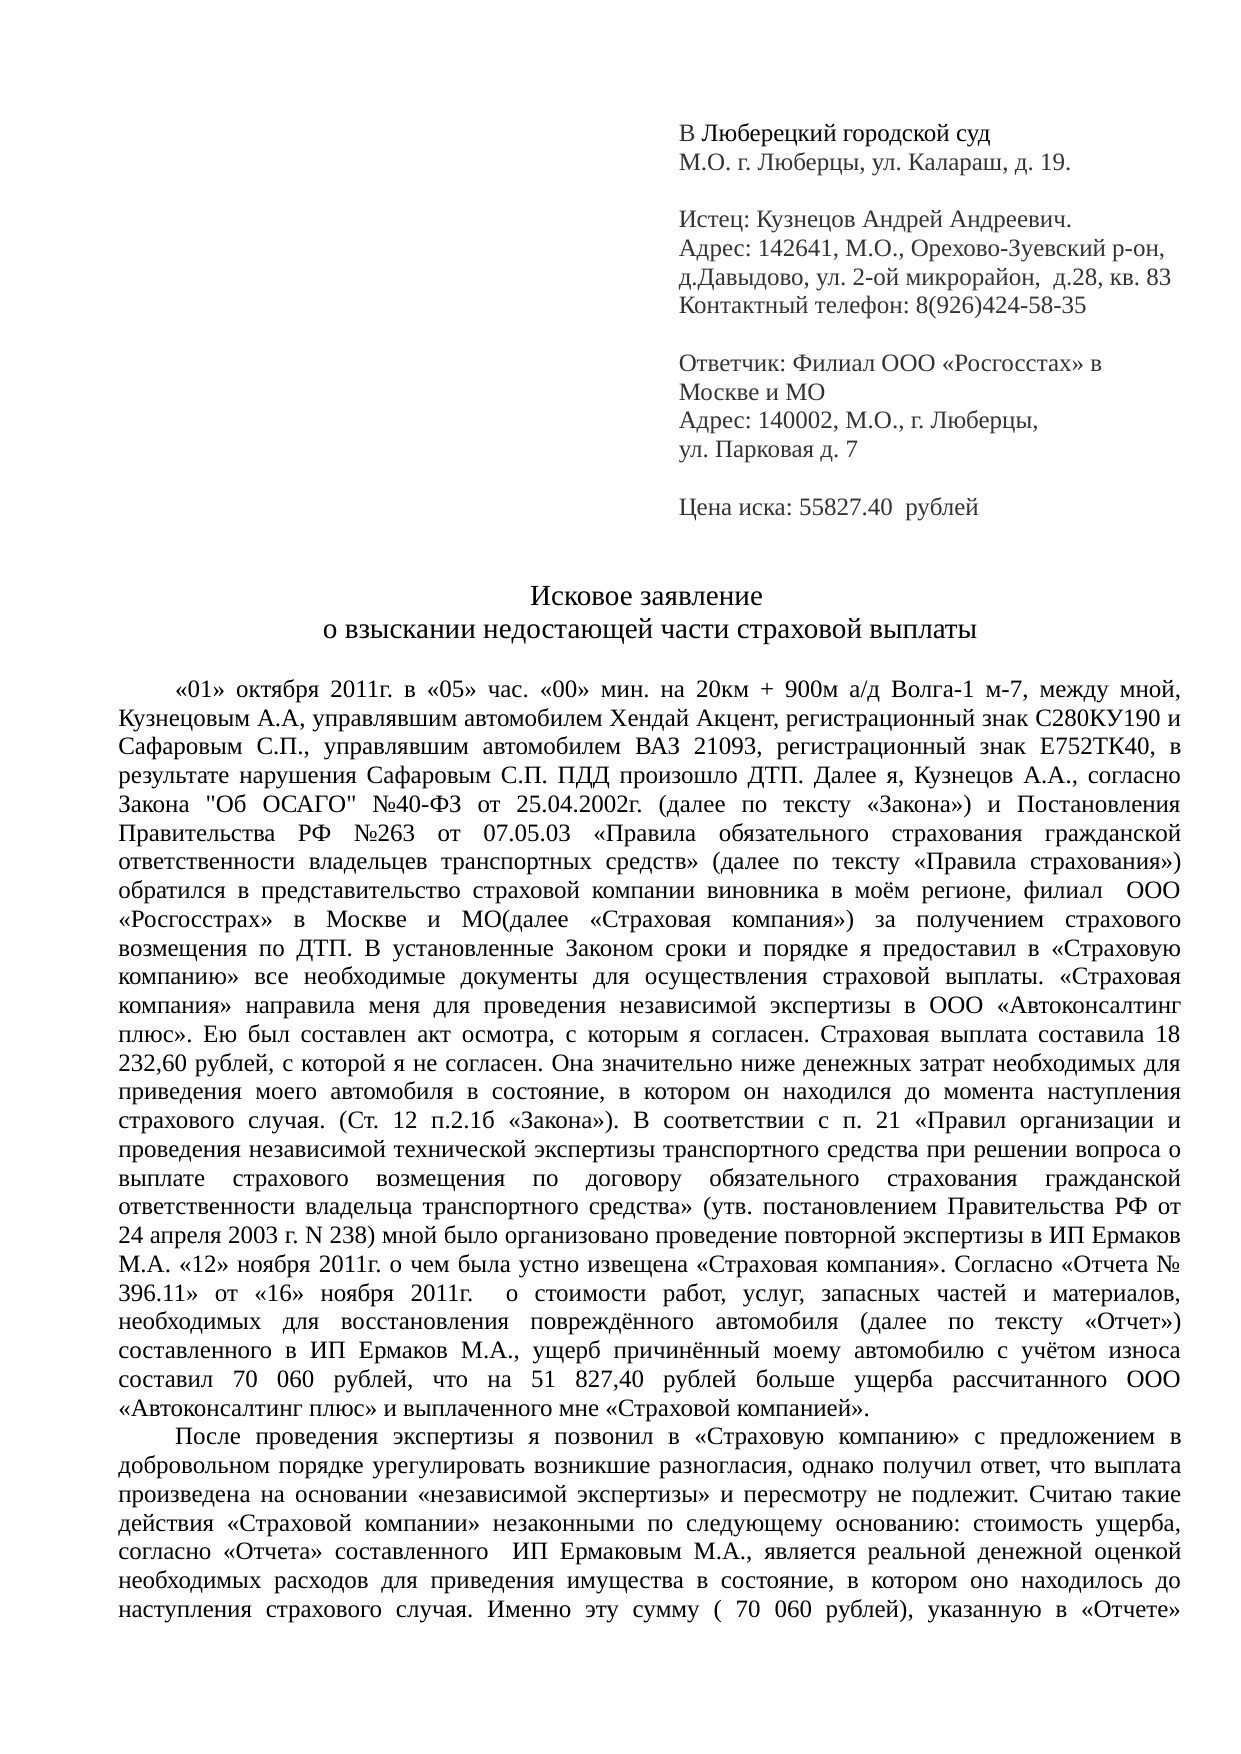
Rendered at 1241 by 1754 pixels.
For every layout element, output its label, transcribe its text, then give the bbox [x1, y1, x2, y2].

text Контактный телефон: 8(926)424-58-35 [678, 291, 1182, 319]
text М.О. г. Люберцы, ул. Калараш, д. 19. [678, 147, 1182, 176]
text «01» октября 2011г. в «05» час. «00» мин. на 20км + 900м а/д Волга-1 м-7, между мной, Кузнецовым А.А, управлявшим автомобилем Хендай Акцент, регистрационный знак С280КУ190 и Сафаровым С.П., управлявшим автомобилем ВАЗ 21093, регистрационный знак Е752ТК40, в результате нарушения Сафаровым С.П. ПДД произошло ДТП. Далее я, Кузнецов А.А., согласно Закона "Об ОСАГО" №40-ФЗ от 25.04.2002г. (далее по тексту «Закона») и Постановления Правительства РФ №263 от 07.05.03 «Правила обязательного страхования гражданской ответственности владельцев транспортных средств» (далее по тексту «Правила страхования») обратился в представительство страховой компании виновника в моём регионе, филиал ООО «Росгосстрах» в Москве и МО(далее «Страховая компания») за получением страхового возмещения по ДТП. В установленные Законом сроки и порядке я предоставил в «Страховую компанию» все необходимые документы для осуществления страховой выплаты. «Страховая компания» направила меня для проведения независимой экспертизы в ООО «Автоконсалтинг плюс». Ею был составлен акт осмотра, с которым я согласен. Страховая выплата составила 18 232,60 рублей, с которой я не согласен. Она значительно ниже денежных затрат необходимых для приведения моего автомобиля в состояние, в котором он находился до момента наступления страхового случая. (Ст. 12 п.2.1б «Закона»). В соответствии с п. 21 «Правил организации и проведения независимой технической экспертизы транспортного средства при решении вопроса о выплате страхового возмещения по договору обязательного страхования гражданской ответственности владельца транспортного средства» (утв. постановлением Правительства РФ от 24 апреля 2003 г. N 238) мной было организовано проведение повторной экспертизы в ИП Ермаков М.А. «12» ноября 2011г. о чем была устно извещена «Страховая компания». Согласно «Отчета № 396.11» от «16» ноября 2011г. о стоимости работ, услуг, запасных частей и материалов, необходимых для восстановления повреждённого автомобиля (далее по тексту «Отчет») составленного в ИП Ермаков М.А., ущерб причинённый моему автомобилю с учётом износа составил 70 060 рублей, что на 51 827,40 рублей больше ущерба рассчитанного ООО «Автоконсалтинг плюс» и выплаченного мне «Страховой компанией». [118, 674, 1182, 1421]
text Ответчик: Филиал ООО «Росгосстах» в Москве и МО [678, 348, 1182, 406]
text Исковое заявление [118, 578, 1182, 612]
text о взыскании недостающей части страховой выплаты [118, 612, 1182, 645]
text Цена иска: 55827.40 рублей [678, 492, 1182, 521]
text Адрес: 142641, М.О., Орехово-Зуевский р-он, д.Давыдово, ул. 2-ой микрорайон, д.28, кв. 83 [678, 233, 1182, 291]
text ул. Парковая д. 7 [678, 434, 1182, 463]
text В Люберецкий городской суд [678, 118, 1182, 147]
text Истец: Кузнецов Андрей Андреевич. [678, 204, 1182, 233]
text После проведения экспертизы я позвонил в «Страховую компанию» с предложением в добровольном порядке урегулировать возникшие разногласия, однако получил ответ, что выплата произведена на основании «независимой экспертизы» и пересмотру не подлежит. Считаю такие действия «Страховой компании» незаконными по следующему основанию: стоимость ущерба, согласно «Отчета» составленного ИП Ермаковым М.А., является реальной денежной оценкой необходимых расходов для приведения имущества в состояние, в котором оно находилось до наступления страхового случая. Именно эту сумму ( 70 060 рублей), указанную в «Отчете» [118, 1421, 1182, 1623]
text Адрес: 140002, М.О., г. Люберцы, [678, 406, 1182, 434]
